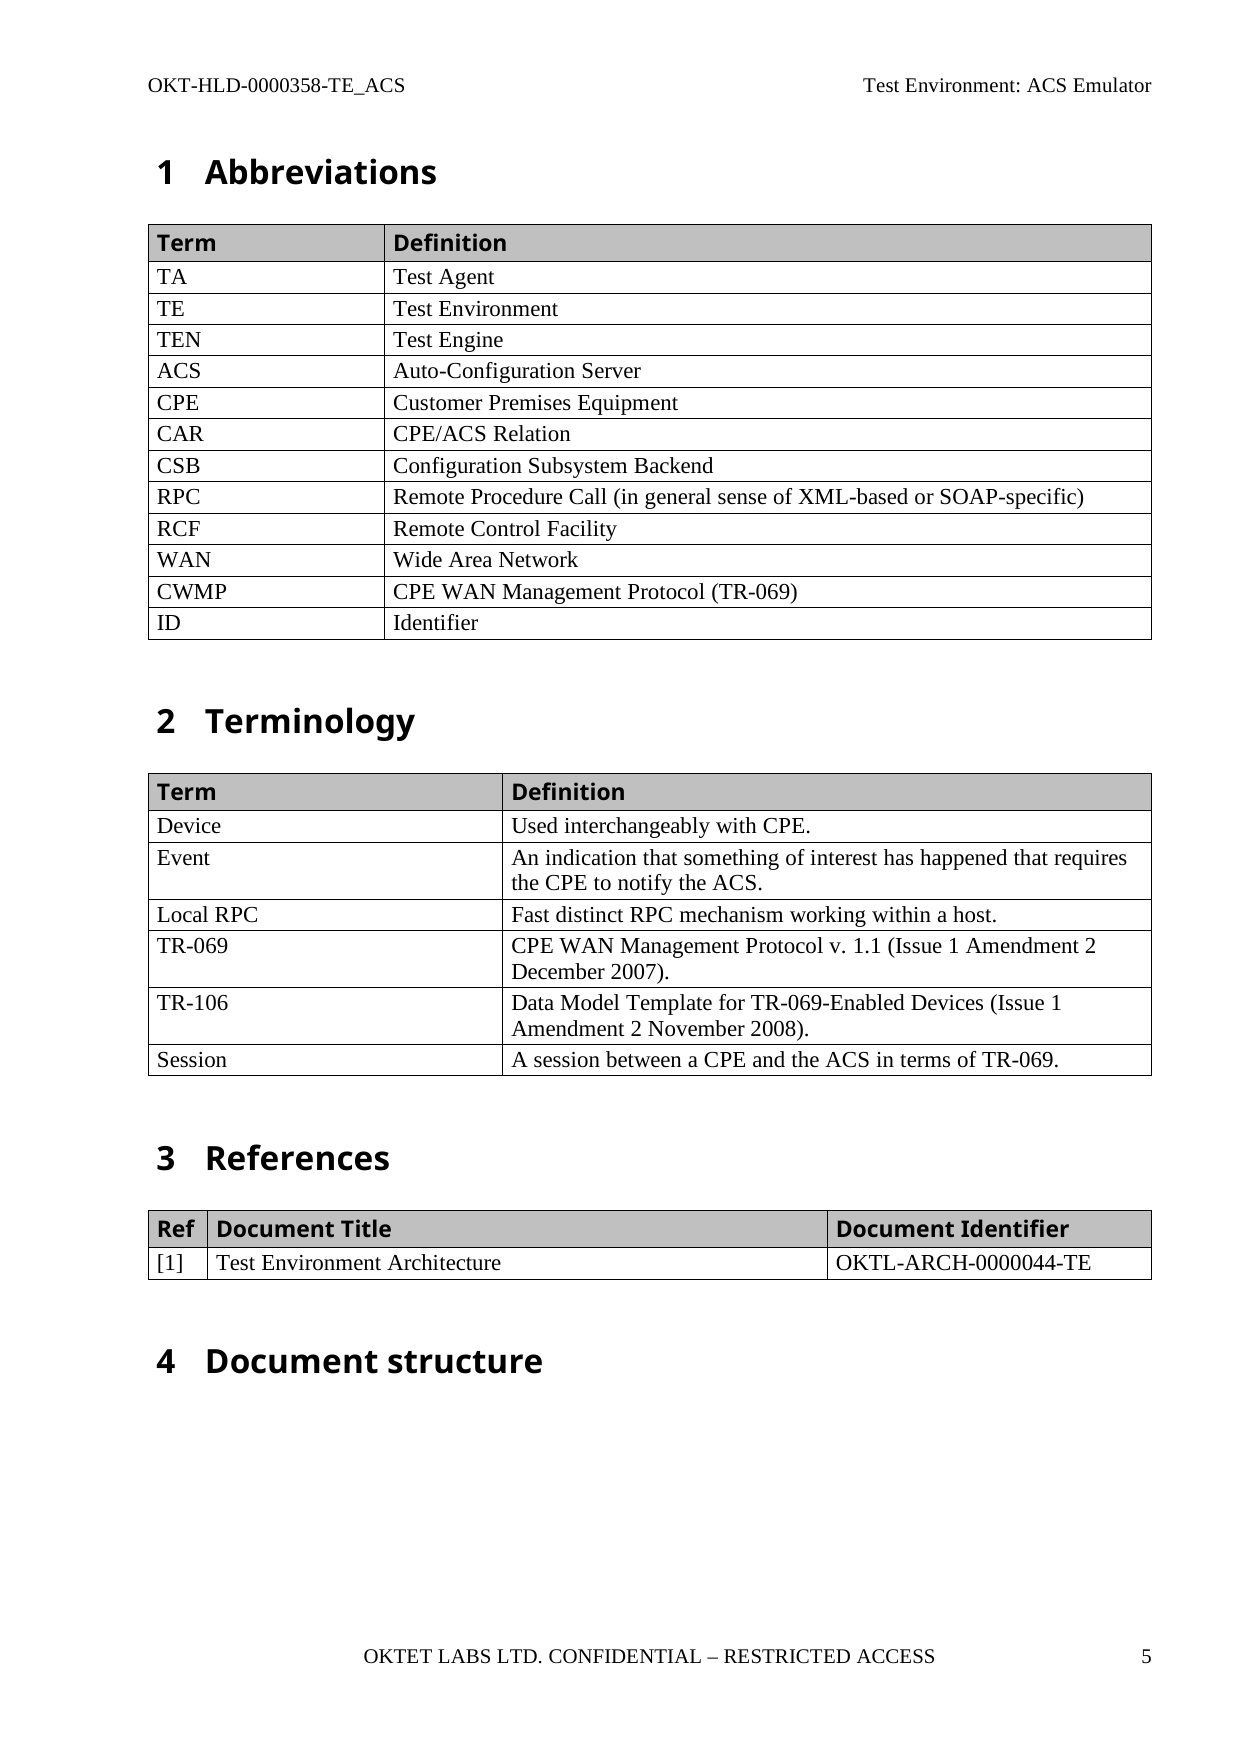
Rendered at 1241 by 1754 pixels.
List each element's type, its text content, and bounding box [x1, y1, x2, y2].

table_cell CWMP [149, 577, 384, 607]
table_cell ID [149, 608, 384, 639]
table_cell CAR [149, 419, 384, 450]
table_cell TR-106 [149, 988, 502, 1044]
table_cell Test Agent [385, 262, 1151, 293]
subtitle References [148, 1135, 1152, 1181]
table_cell Device [149, 811, 502, 842]
table_header Definition [385, 225, 1151, 261]
subtitle Document structure [148, 1338, 1152, 1384]
table_cell Customer Premises Equipment [385, 388, 1151, 418]
table_cell CPE [149, 388, 384, 418]
table_cell Wide Area Network [385, 545, 1151, 576]
table_header Term [149, 225, 384, 261]
table_cell Session [149, 1045, 502, 1075]
table_header Ref [149, 1211, 207, 1247]
table_cell Remote Procedure Call (in general sense of XML-based or SOAP-specific) [385, 482, 1151, 513]
table_cell Data Model Template for TR-069-Enabled Devices (Issue 1 Amendment 2 November 2008). [503, 988, 1151, 1044]
table_cell An indication that something of interest has happened that requires the CPE to notify the ACS. [503, 843, 1151, 899]
table_cell CPE/ACS Relation [385, 419, 1151, 450]
table_cell A session between a CPE and the ACS in terms of TR-069. [503, 1045, 1151, 1075]
table_cell CSB [149, 451, 384, 481]
table_cell CPE WAN Management Protocol (TR-069) [385, 577, 1151, 607]
table_cell Test Environment Architecture [208, 1248, 827, 1279]
table_cell OKTL-ARCH-0000044-TE [828, 1248, 1151, 1279]
table_cell Fast distinct RPC mechanism working within a host. [503, 900, 1151, 930]
subtitle Abbreviations [148, 148, 1152, 194]
table_header Definition [503, 774, 1151, 810]
table_header Document Identifier [828, 1211, 1151, 1247]
table_cell TA [149, 262, 384, 293]
subtitle Terminology [148, 698, 1152, 744]
table_cell Test Engine [385, 325, 1151, 355]
table_cell Remote Control Facility [385, 514, 1151, 544]
table_cell ACS [149, 356, 384, 387]
table_cell TEN [149, 325, 384, 355]
table_header Term [149, 774, 502, 810]
table_cell Configuration Subsystem Backend [385, 451, 1151, 481]
table_cell Local RPC [149, 900, 502, 930]
table_cell TR-069 [149, 931, 502, 987]
table_header Document Title [208, 1211, 827, 1247]
table_cell TE [149, 294, 384, 324]
table_cell RPC [149, 482, 384, 513]
table_cell CPE WAN Management Protocol v. 1.1 (Issue 1 Amendment 2 December 2007). [503, 931, 1151, 987]
table_cell Identifier [385, 608, 1151, 639]
table_cell [149, 1248, 207, 1279]
table_cell Used interchangeably with CPE. [503, 811, 1151, 842]
table_cell Auto-Configuration Server [385, 356, 1151, 387]
table_cell Event [149, 843, 502, 899]
table_cell Test Environment [385, 294, 1151, 324]
table_cell RCF [149, 514, 384, 544]
table_cell WAN [149, 545, 384, 576]
